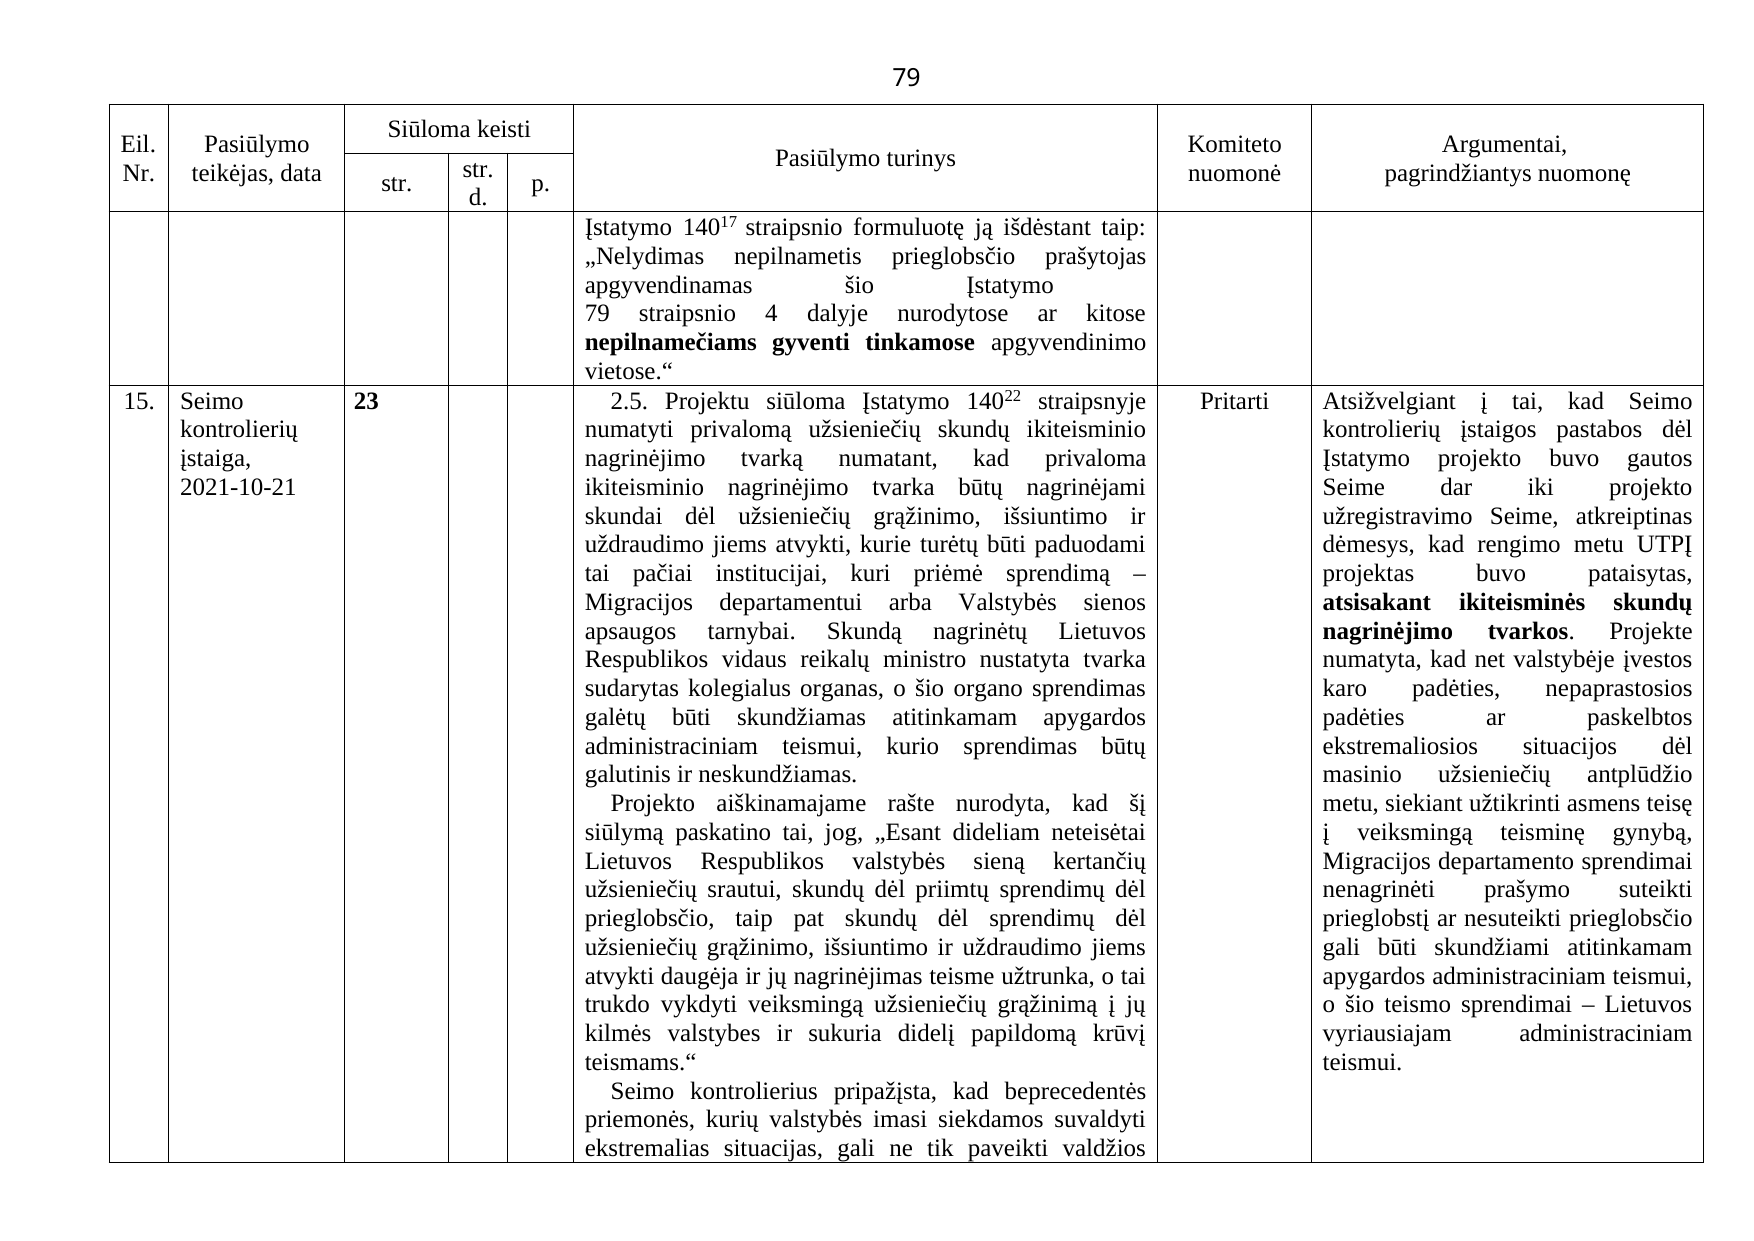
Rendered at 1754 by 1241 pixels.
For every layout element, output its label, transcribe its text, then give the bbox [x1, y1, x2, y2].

table_header Komiteto nuomonė [1158, 105, 1311, 211]
table_header Argumentai, pagrindžiantys nuomonę [1312, 105, 1703, 211]
table_cell [110, 212, 168, 385]
table_cell [449, 212, 507, 385]
table_cell [345, 212, 448, 385]
table_cell Seimo kontrolierių įstaiga, 2021-10-21 [169, 386, 344, 1162]
table_cell [1312, 212, 1703, 385]
table_header Eil. Nr. [110, 105, 168, 211]
table_cell 15. [110, 386, 168, 1162]
table_cell str. [345, 154, 448, 211]
table_cell Pritarti [1158, 386, 1311, 1162]
table_cell [508, 386, 573, 1162]
table_cell [508, 212, 573, 385]
table_cell 23 [345, 386, 448, 1162]
table_header Pasiūlymo turinys [574, 105, 1157, 211]
table_cell [169, 212, 344, 385]
table_cell Įstatymo 14017 straipsnio formuluotę ją išdėstant taip: „Nelydimas nepilnametis prieglobsčio prašytojas apgyvendinamas šio Įstatymo 79 straipsnio 4 dalyje nurodytose ar kitose nepilnamečiams gyventi tinkamose apgyvendinimo vietose.“ [574, 212, 1157, 385]
table_header Siūloma keisti [345, 105, 573, 153]
table_cell p. [508, 154, 573, 211]
table_cell Atsižvelgiant į tai, kad Seimo kontrolierių įstaigos pastabos dėl Įstatymo projekto buvo gautos Seime dar iki projekto užregistravimo Seime, atkreiptinas dėmesys, kad rengimo metu UTPĮ projektas buvo pataisytas, atsisakant ikiteisminės skundų nagrinėjimo tvarkos. Projekte numatyta, kad net valstybėje įvestos karo padėties, nepaprastosios padėties ar paskelbtos ekstremaliosios situacijos dėl masinio užsieniečių antplūdžio metu, siekiant užtikrinti asmens teisę į veiksmingą teisminę gynybą, Migracijos departamento sprendimai nenagrinėti prašymo suteikti prieglobstį ar nesuteikti prieglobsčio gali būti skundžiami atitinkamam apygardos administraciniam teismui, o šio teismo sprendimai – Lietuvos vyriausiajam administraciniam teismui. [1312, 386, 1703, 1162]
table_cell [449, 386, 507, 1162]
table_cell 2.5. Projektu siūloma Įstatymo 14022 straipsnyje numatyti privalomą užsieniečių skundų ikiteisminio nagrinėjimo tvarką numatant, kad privaloma ikiteisminio nagrinėjimo tvarka būtų nagrinėjami skundai dėl užsieniečių grąžinimo, išsiuntimo ir uždraudimo jiems atvykti, kurie turėtų būti paduodami tai pačiai institucijai, kuri priėmė sprendimą – Migracijos departamentui arba Valstybės sienos apsaugos tarnybai. Skundą nagrinėtų Lietuvos Respublikos vidaus reikalų ministro nustatyta tvarka sudarytas kolegialus organas, o šio organo sprendimas galėtų būti skundžiamas atitinkamam apygardos administraciniam teismui, kurio sprendimas būtų galutinis ir neskundžiamas. Projekto aiškinamajame rašte nurodyta, kad šį siūlymą paskatino tai, jog, „Esant dideliam neteisėtai Lietuvos Respublikos valstybės sieną kertančių užsieniečių srautui, skundų dėl priimtų sprendimų dėl prieglobsčio, taip pat skundų dėl sprendimų dėl užsieniečių grąžinimo, išsiuntimo ir uždraudimo jiems atvykti daugėja ir jų nagrinėjimas teisme užtrunka, o tai trukdo vykdyti veiksmingą užsieniečių grąžinimą į jų kilmės valstybes ir sukuria didelį papildomą krūvį teismams.“ Seimo kontrolierius pripažįsta, kad beprecedentės priemonės, kurių valstybės imasi siekdamos suvaldyti ekstremalias situacijas, gali ne tik paveikti valdžios [574, 386, 1157, 1162]
table_cell str. d. [449, 154, 507, 211]
table_header Pasiūlymo teikėjas, data [169, 105, 344, 211]
table_cell [1158, 212, 1311, 385]
